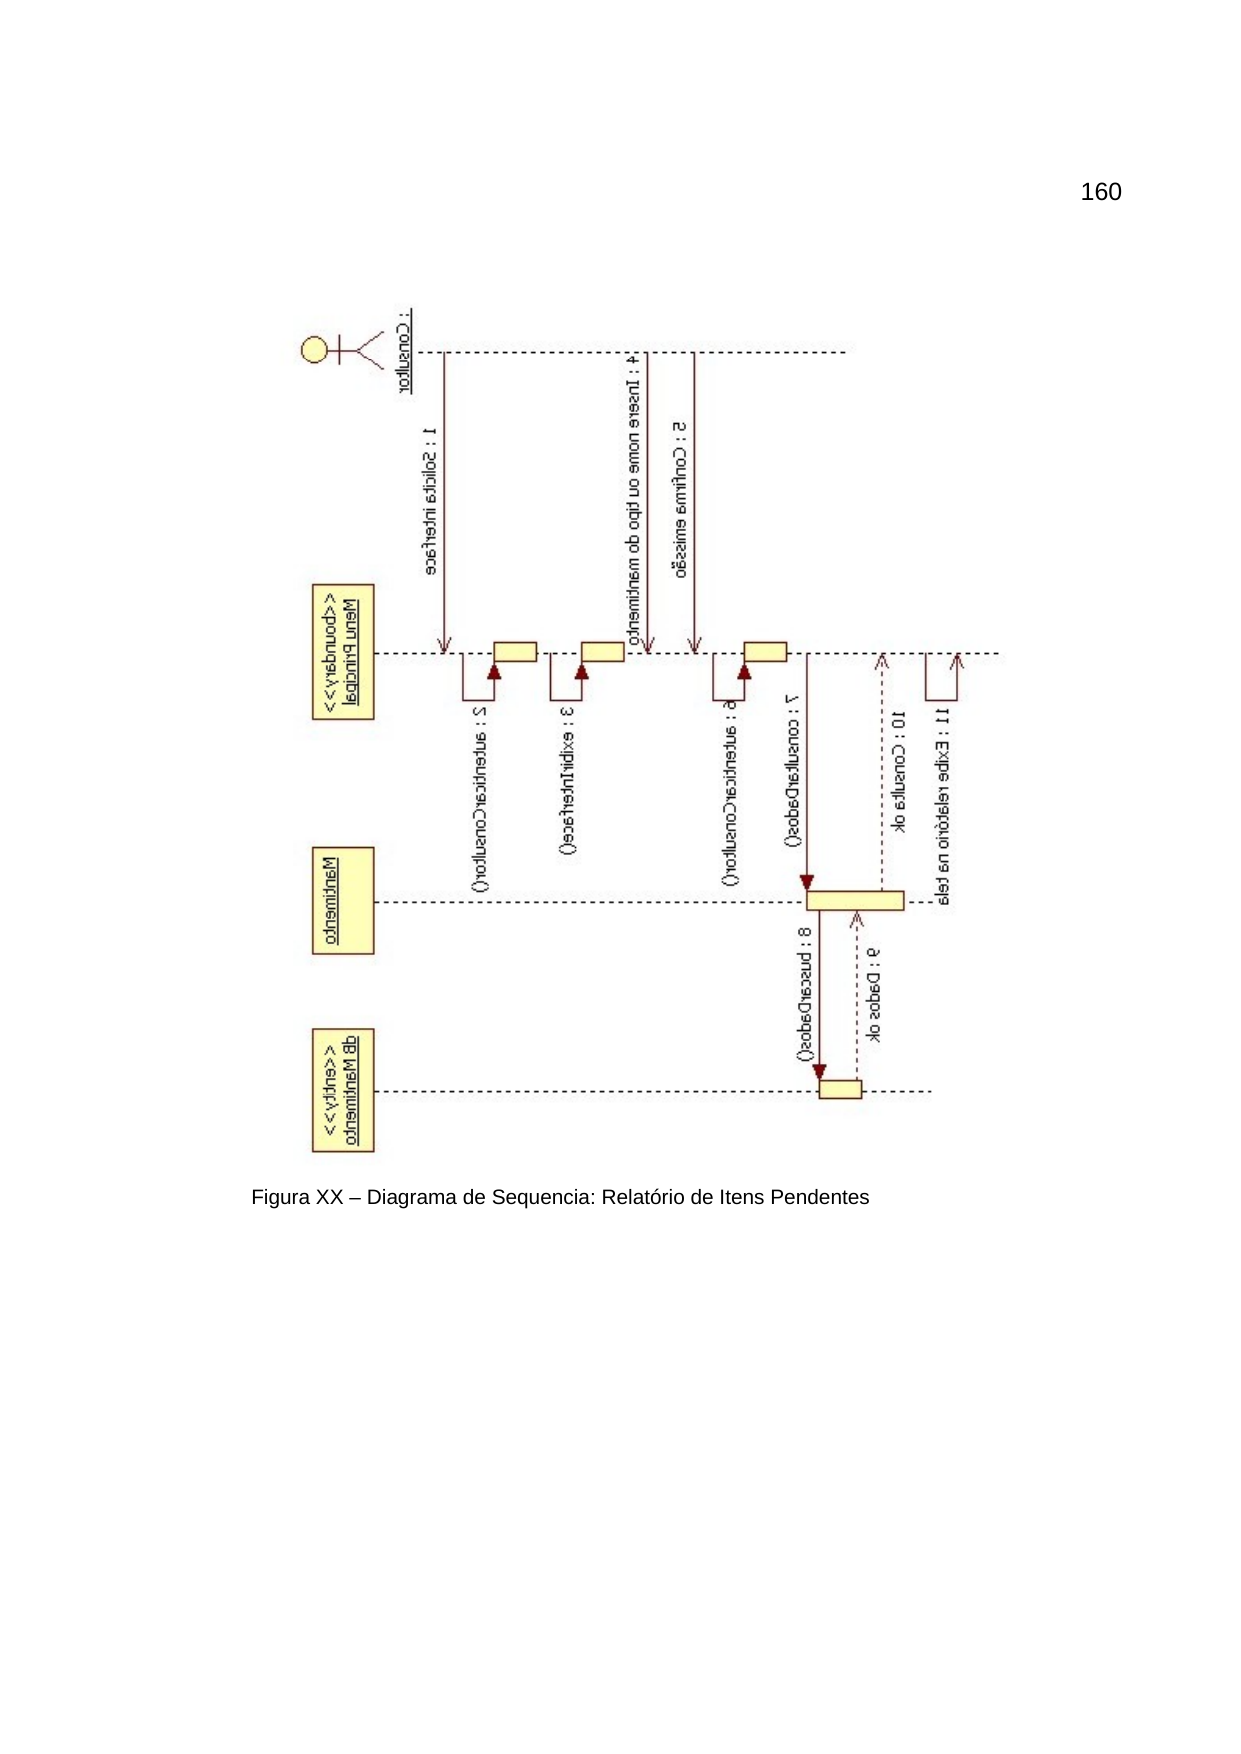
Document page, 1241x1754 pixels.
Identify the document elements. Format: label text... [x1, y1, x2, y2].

text Figura XX – Diagrama de Sequencia: Relatório de Itens Pendentes [177, 1185, 1122, 1208]
picture [268, 265, 1031, 1185]
